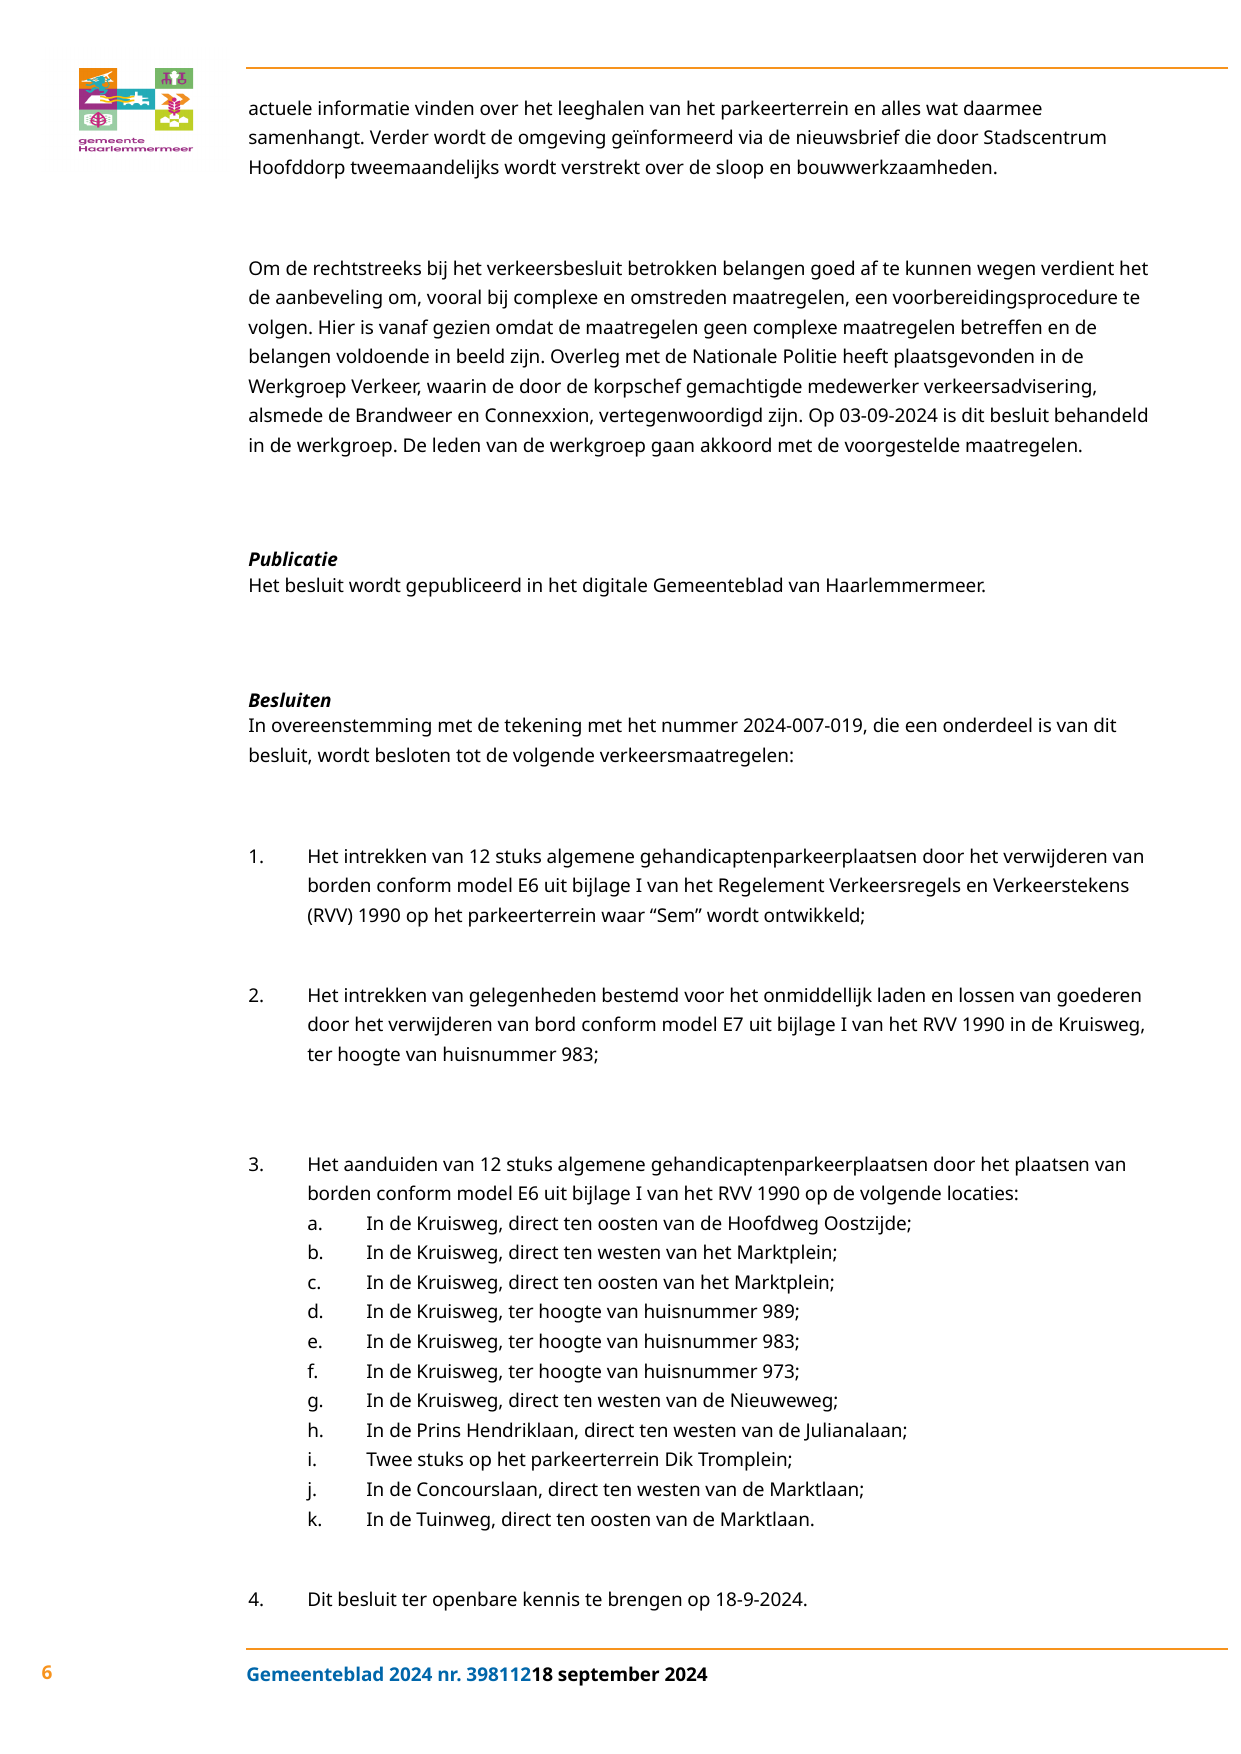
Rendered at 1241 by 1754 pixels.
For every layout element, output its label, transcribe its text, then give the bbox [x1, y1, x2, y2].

text In overeenstemming met de tekening met het nummer 2024-007-019, die een onderdeel is van dit besluit, wordt besloten tot de volgende verkeersmaatregelen: [248, 712, 1152, 768]
text Publicatie [248, 547, 1152, 572]
list Het intrekken van 12 stuks algemene gehandicaptenparkeerplaatsen door het verwijderen van borden conform model E6 uit bijlage I van het Regelement Verkeersregels en Verkeerstekens (RVV) 1990 op het parkeerterrein waar “Sem” wordt ontwikkeld; [248, 843, 1152, 928]
text actuele informatie vinden over het leeghalen van het parkeerterrein en alles wat daarmee samenhangt. Verder wordt de omgeving geïnformeerd via de nieuwsbrief die door Stadscentrum Hoofddorp tweemaandelijks wordt verstrekt over de sloop en bouwwerkzaamheden. [248, 95, 1152, 180]
list In de Kruisweg, direct ten oosten van de Hoofdweg Oostzijde; [307, 1210, 1152, 1236]
list In de Kruisweg, ter hoogte van huisnummer 989; [307, 1299, 1152, 1324]
text Besluiten [248, 687, 1152, 712]
text Het besluit wordt gepubliceerd in het digitale Gemeenteblad van Haarlemmermeer. [248, 572, 1152, 598]
list In de Prins Hendriklaan, direct ten westen van de Julianalaan; [307, 1417, 1152, 1443]
list Twee stuks op het parkeerterrein Dik Tromplein; [307, 1447, 1152, 1472]
list In de Tuinweg, direct ten oosten van de Marktlaan. [307, 1506, 1152, 1532]
list In de Kruisweg, ter hoogte van huisnummer 973; [307, 1358, 1152, 1384]
list In de Kruisweg, direct ten westen van de Nieuweweg; [307, 1387, 1152, 1413]
list Het aanduiden van 12 stuks algemene gehandicaptenparkeerplaatsen door het plaatsen van borden conform model E6 uit bijlage I van het RVV 1990 op de volgende locaties: [248, 1151, 1152, 1206]
list In de Concourslaan, direct ten westen van de Marktlaan; [307, 1476, 1152, 1502]
list Dit besluit ter openbare kennis te brengen op 18-9-2024. [248, 1586, 1152, 1612]
picture [41, 47, 231, 172]
list In de Kruisweg, direct ten oosten van het Marktplein; [307, 1269, 1152, 1295]
list In de Kruisweg, ter hoogte van huisnummer 983; [307, 1328, 1152, 1354]
text Om de rechtstreeks bij het verkeersbesluit betrokken belangen goed af te kunnen wegen verdient het de aanbeveling om, vooral bij complexe en omstreden maatregelen, een voorbereidingsprocedure te volgen. Hier is vanaf gezien omdat de maatregelen geen complexe maatregelen betreffen en de belangen voldoende in beeld zijn. Overleg met de Nationale Politie heeft plaatsgevonden in de Werkgroep Verkeer, waarin de door de korpschef gemachtigde medewerker verkeersadvisering, alsmede de Brandweer en Connexxion, vertegenwoordigd zijn. Op 03-09-2024 is dit besluit behandeld in de werkgroep. De leden van de werkgroep gaan akkoord met de voorgestelde maatregelen. [248, 255, 1152, 458]
list In de Kruisweg, direct ten westen van het Marktplein; [307, 1239, 1152, 1265]
list Het intrekken van gelegenheden bestemd voor het onmiddellijk laden en lossen van goederen door het verwijderen van bord conform model E7 uit bijlage I van het RVV 1990 in de Kruisweg, ter hoogte van huisnummer 983; [248, 982, 1152, 1067]
